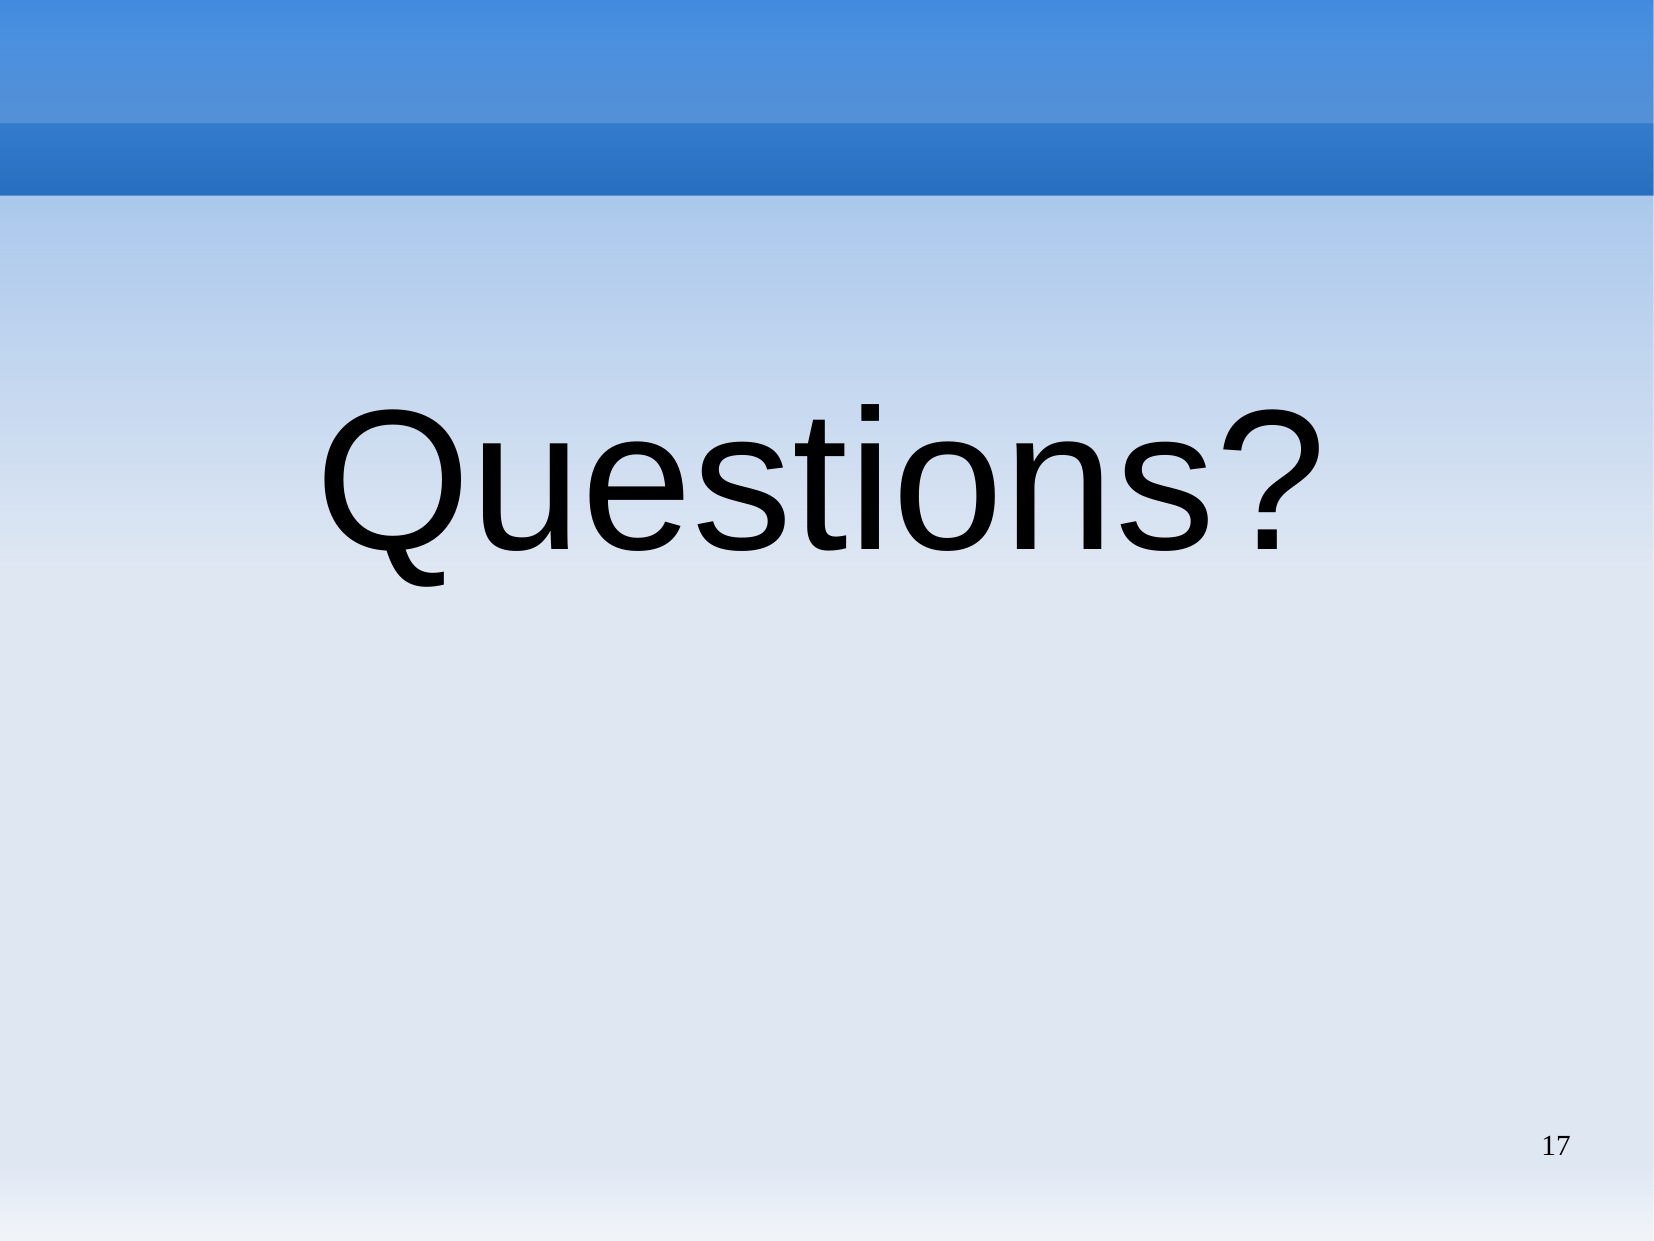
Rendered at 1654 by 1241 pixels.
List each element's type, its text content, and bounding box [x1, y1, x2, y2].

subtitle Questions? [76, 7, 1565, 1102]
picture [0, 0, 1654, 1241]
